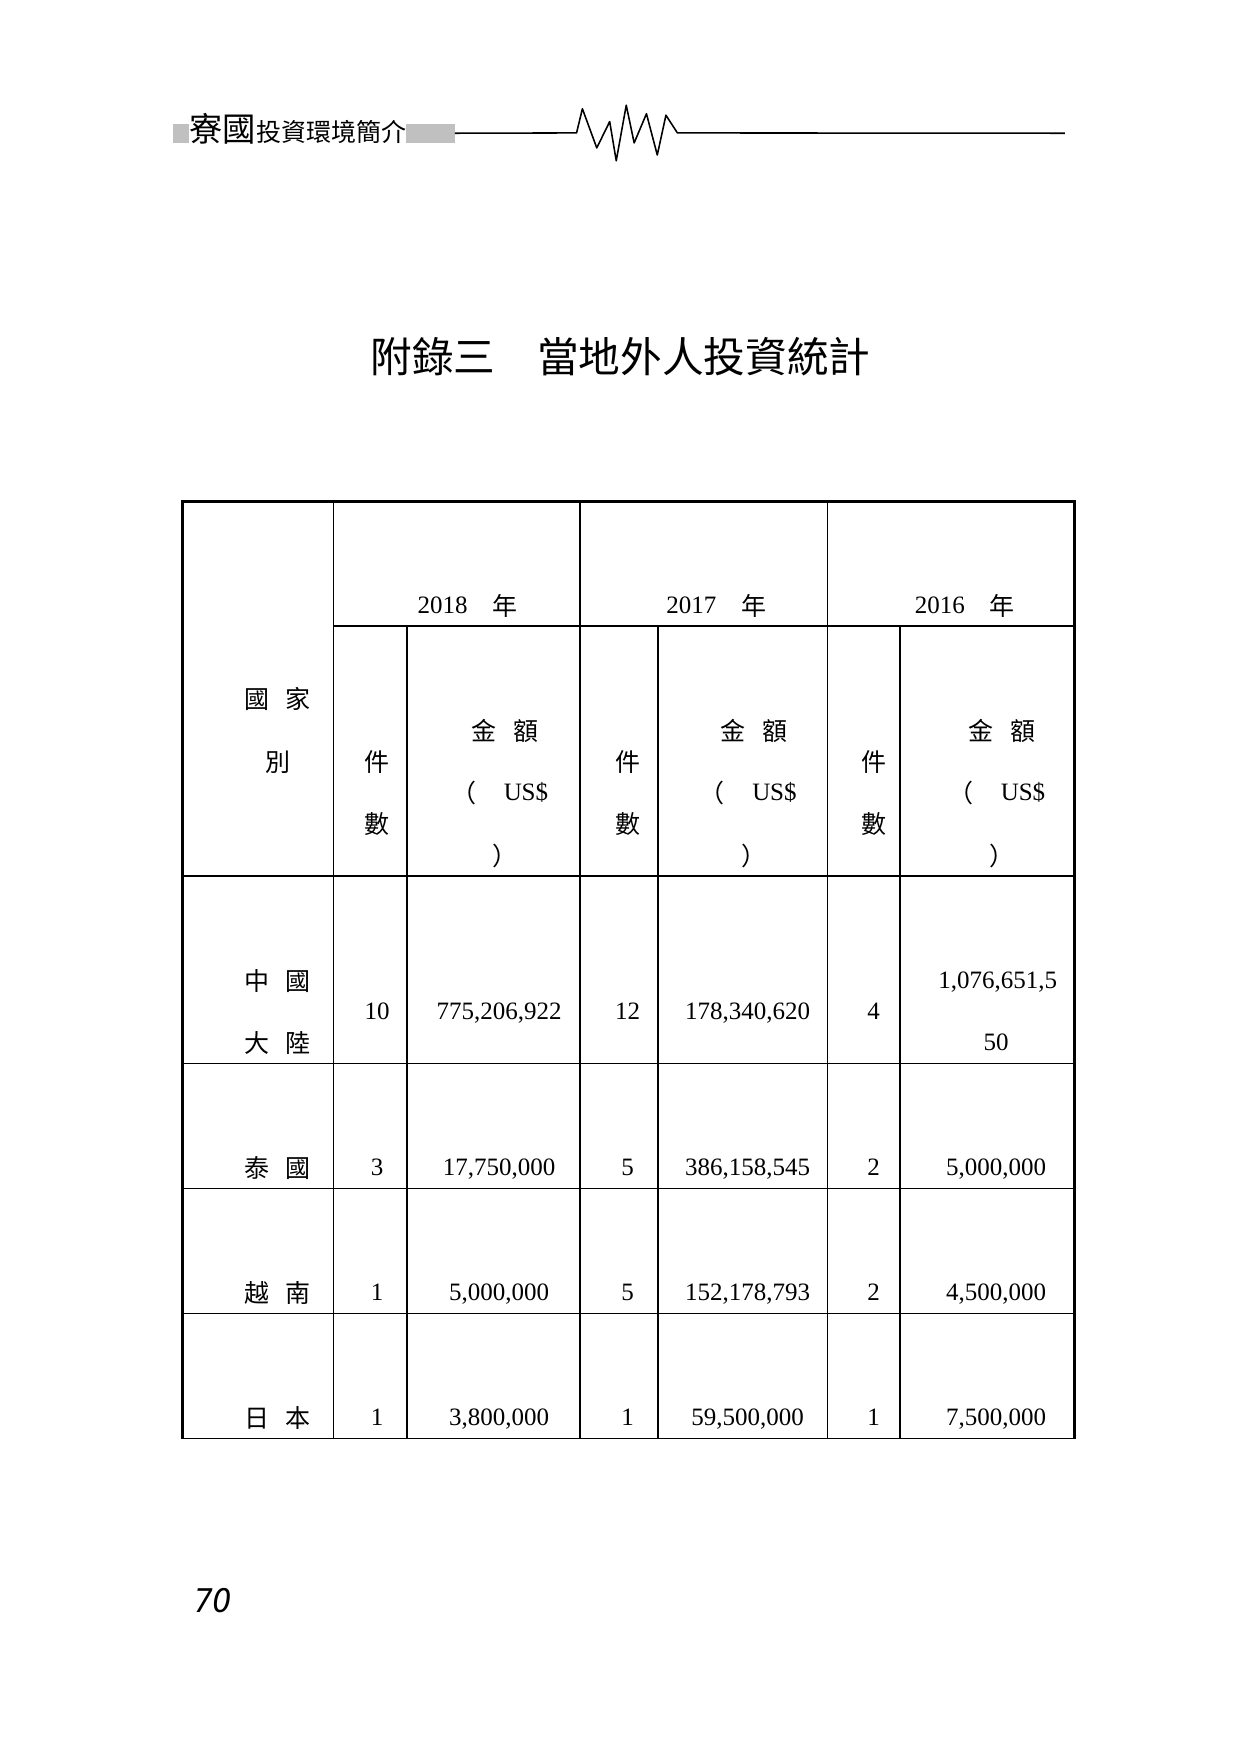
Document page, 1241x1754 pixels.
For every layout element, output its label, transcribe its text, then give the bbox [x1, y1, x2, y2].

table_cell 10 [334, 877, 406, 1063]
table_cell 4,500,000 [901, 1189, 1073, 1313]
table_cell 日本 [184, 1314, 333, 1438]
table_cell 3,800,000 [408, 1314, 579, 1438]
table_cell 2 [828, 1064, 899, 1188]
table_cell 3 [334, 1064, 406, 1188]
table_cell 4 [828, 877, 899, 1063]
table_cell 7,500,000 [901, 1314, 1073, 1438]
table_cell 1 [334, 1189, 406, 1313]
table_cell 386,158,545 [659, 1064, 827, 1188]
table_cell 中國大陸 [184, 877, 333, 1063]
table_cell 金額（US$） [408, 627, 579, 875]
table_cell 件數 [828, 627, 899, 875]
table_cell 5,000,000 [408, 1189, 579, 1313]
table_cell 5,000,000 [901, 1064, 1073, 1188]
table_cell 5 [581, 1189, 657, 1313]
table_cell 1 [581, 1314, 657, 1438]
table_cell 件數 [581, 627, 657, 875]
table_header 2017年 [581, 503, 827, 625]
table_cell 越南 [184, 1189, 333, 1313]
table_cell 件數 [334, 627, 406, 875]
text 附錄三 當地外人投資統計 [183, 313, 1058, 375]
table_cell 775,206,922 [408, 877, 579, 1063]
table_cell 59,500,000 [659, 1314, 827, 1438]
table_cell 1 [828, 1314, 899, 1438]
table_cell 1,076,651,550 [901, 877, 1073, 1063]
table_cell 1 [334, 1314, 406, 1438]
table_cell 12 [581, 877, 657, 1063]
table_header 2016年 [828, 503, 1073, 625]
table_cell 152,178,793 [659, 1189, 827, 1313]
table_cell 178,340,620 [659, 877, 827, 1063]
table_cell 金額（US$） [659, 627, 827, 875]
table_cell 2 [828, 1189, 899, 1313]
table_header 國家別 [184, 503, 333, 875]
table_cell 17,750,000 [408, 1064, 579, 1188]
table_header 2018年 [334, 503, 579, 625]
table_cell 金額（US$） [901, 627, 1073, 875]
table_cell 泰國 [184, 1064, 333, 1188]
table_cell 5 [581, 1064, 657, 1188]
